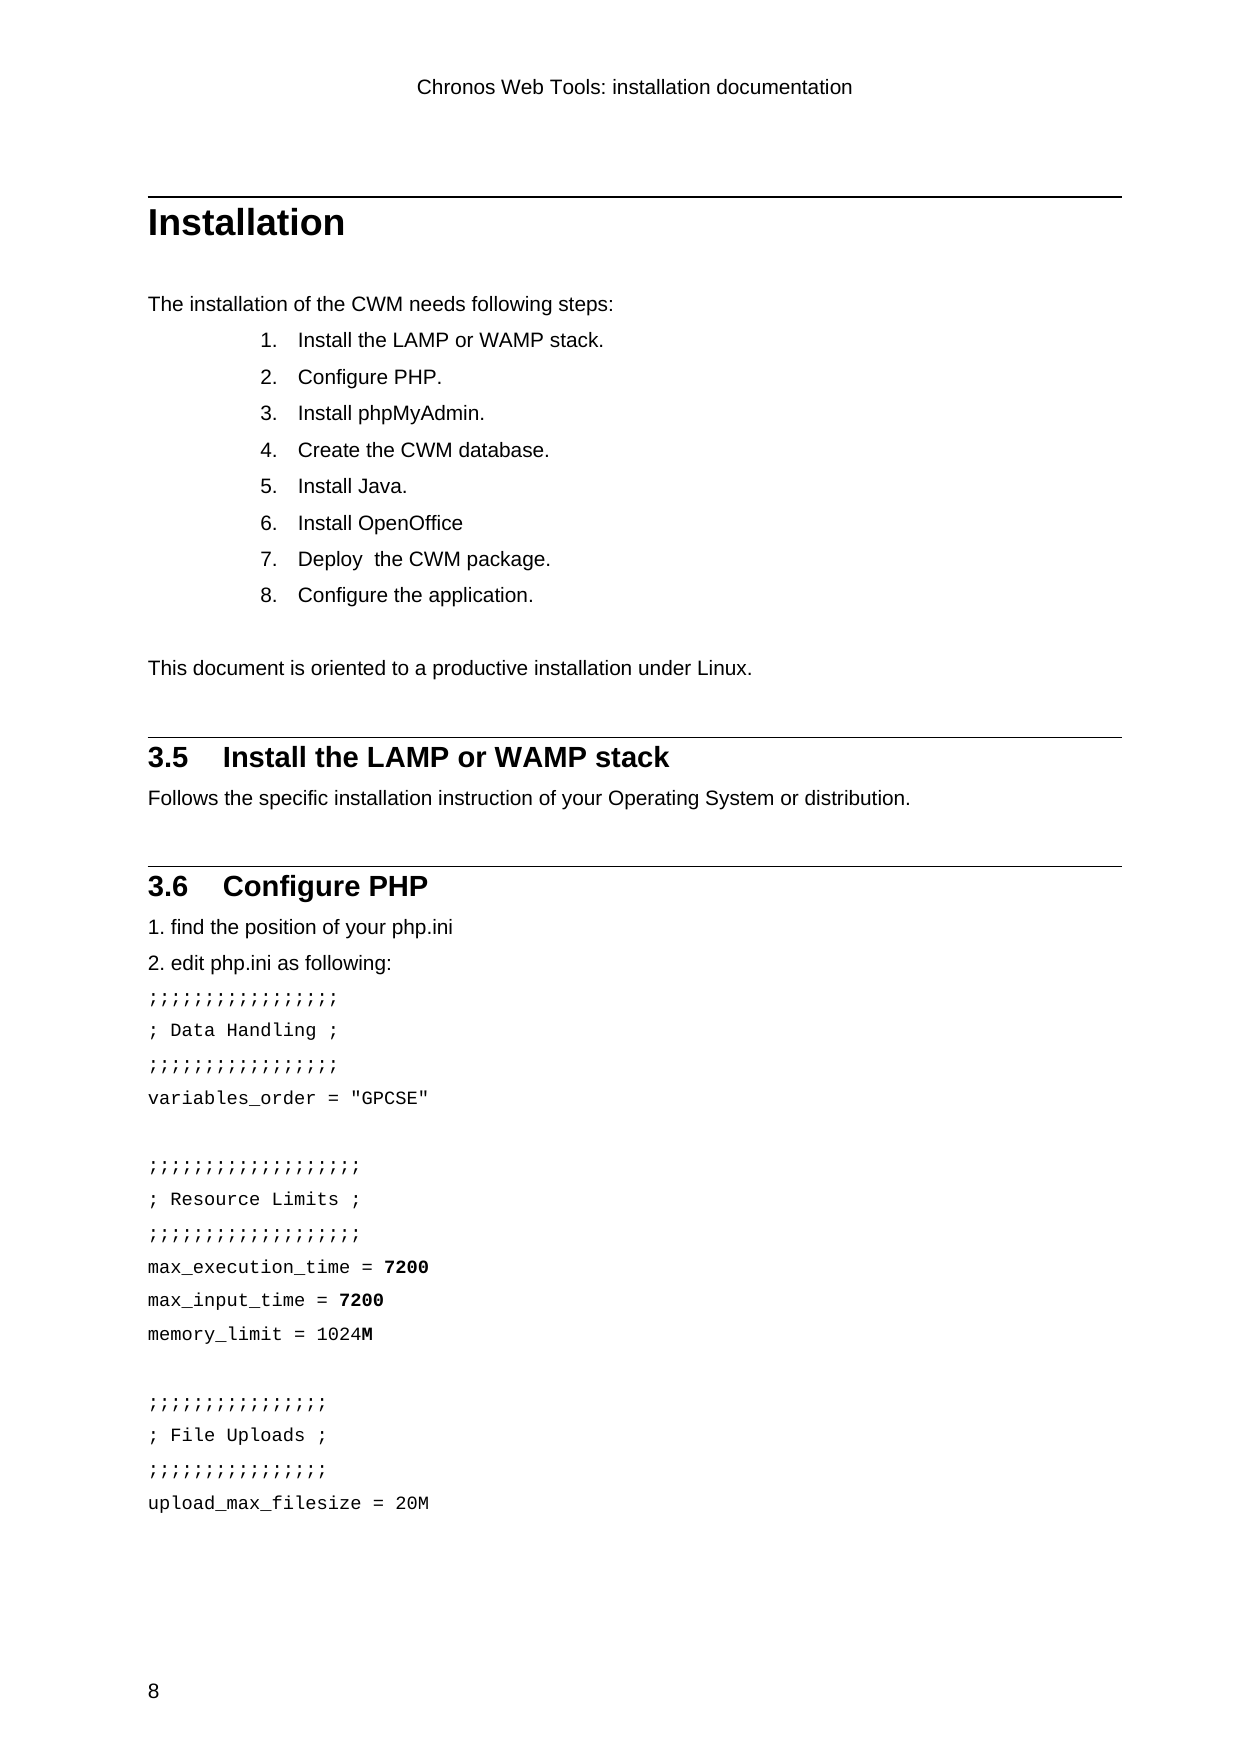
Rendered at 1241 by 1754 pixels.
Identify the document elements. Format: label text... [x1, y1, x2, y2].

text Follows the specific installation instruction of your Operating System or distribution. [148, 785, 1122, 809]
text memory_limit = 1024M [148, 1325, 1122, 1346]
list Deploy the CWM package. [260, 547, 1122, 571]
text variables_order = "GPCSE" [148, 1089, 1122, 1110]
list Install the LAMP or WAMP stack. [260, 328, 1122, 352]
text ; Resource Limits ; [148, 1190, 1122, 1211]
list Install phpMyAdmin. [260, 401, 1122, 425]
text ;;;;;;;;;;;;;;;; [148, 1392, 1122, 1414]
list Install Java. [260, 474, 1122, 498]
list Configure PHP. [260, 364, 1122, 388]
text 2. edit php.ini as following: [148, 951, 1122, 975]
text ; File Uploads ; [148, 1426, 1122, 1447]
text This document is oriented to a productive installation under Linux. [148, 656, 1122, 680]
text 1. find the position of your php.ini [148, 914, 1122, 938]
subtitle Configure PHP [148, 867, 1122, 903]
text ; Data Handling ; [148, 1021, 1122, 1042]
text upload_max_filesize = 20M [148, 1494, 1122, 1515]
text ;;;;;;;;;;;;;;;;;;; [148, 1224, 1122, 1245]
list Install OpenOffice [260, 510, 1122, 534]
list Configure the application. [260, 583, 1122, 607]
text max_execution_time = 7200 [148, 1257, 1122, 1279]
subtitle Install the LAMP or WAMP stack [148, 738, 1122, 774]
list Create the CWM database. [260, 437, 1122, 461]
text ;;;;;;;;;;;;;;;;;;; [148, 1156, 1122, 1177]
subtitle Installation [148, 198, 1122, 243]
text The installation of the CWM needs following steps: [148, 292, 1122, 316]
text ;;;;;;;;;;;;;;;; [148, 1460, 1122, 1481]
text ;;;;;;;;;;;;;;;;; [148, 1055, 1122, 1076]
text max_input_time = 7200 [148, 1291, 1122, 1312]
text ;;;;;;;;;;;;;;;;; [148, 987, 1122, 1009]
